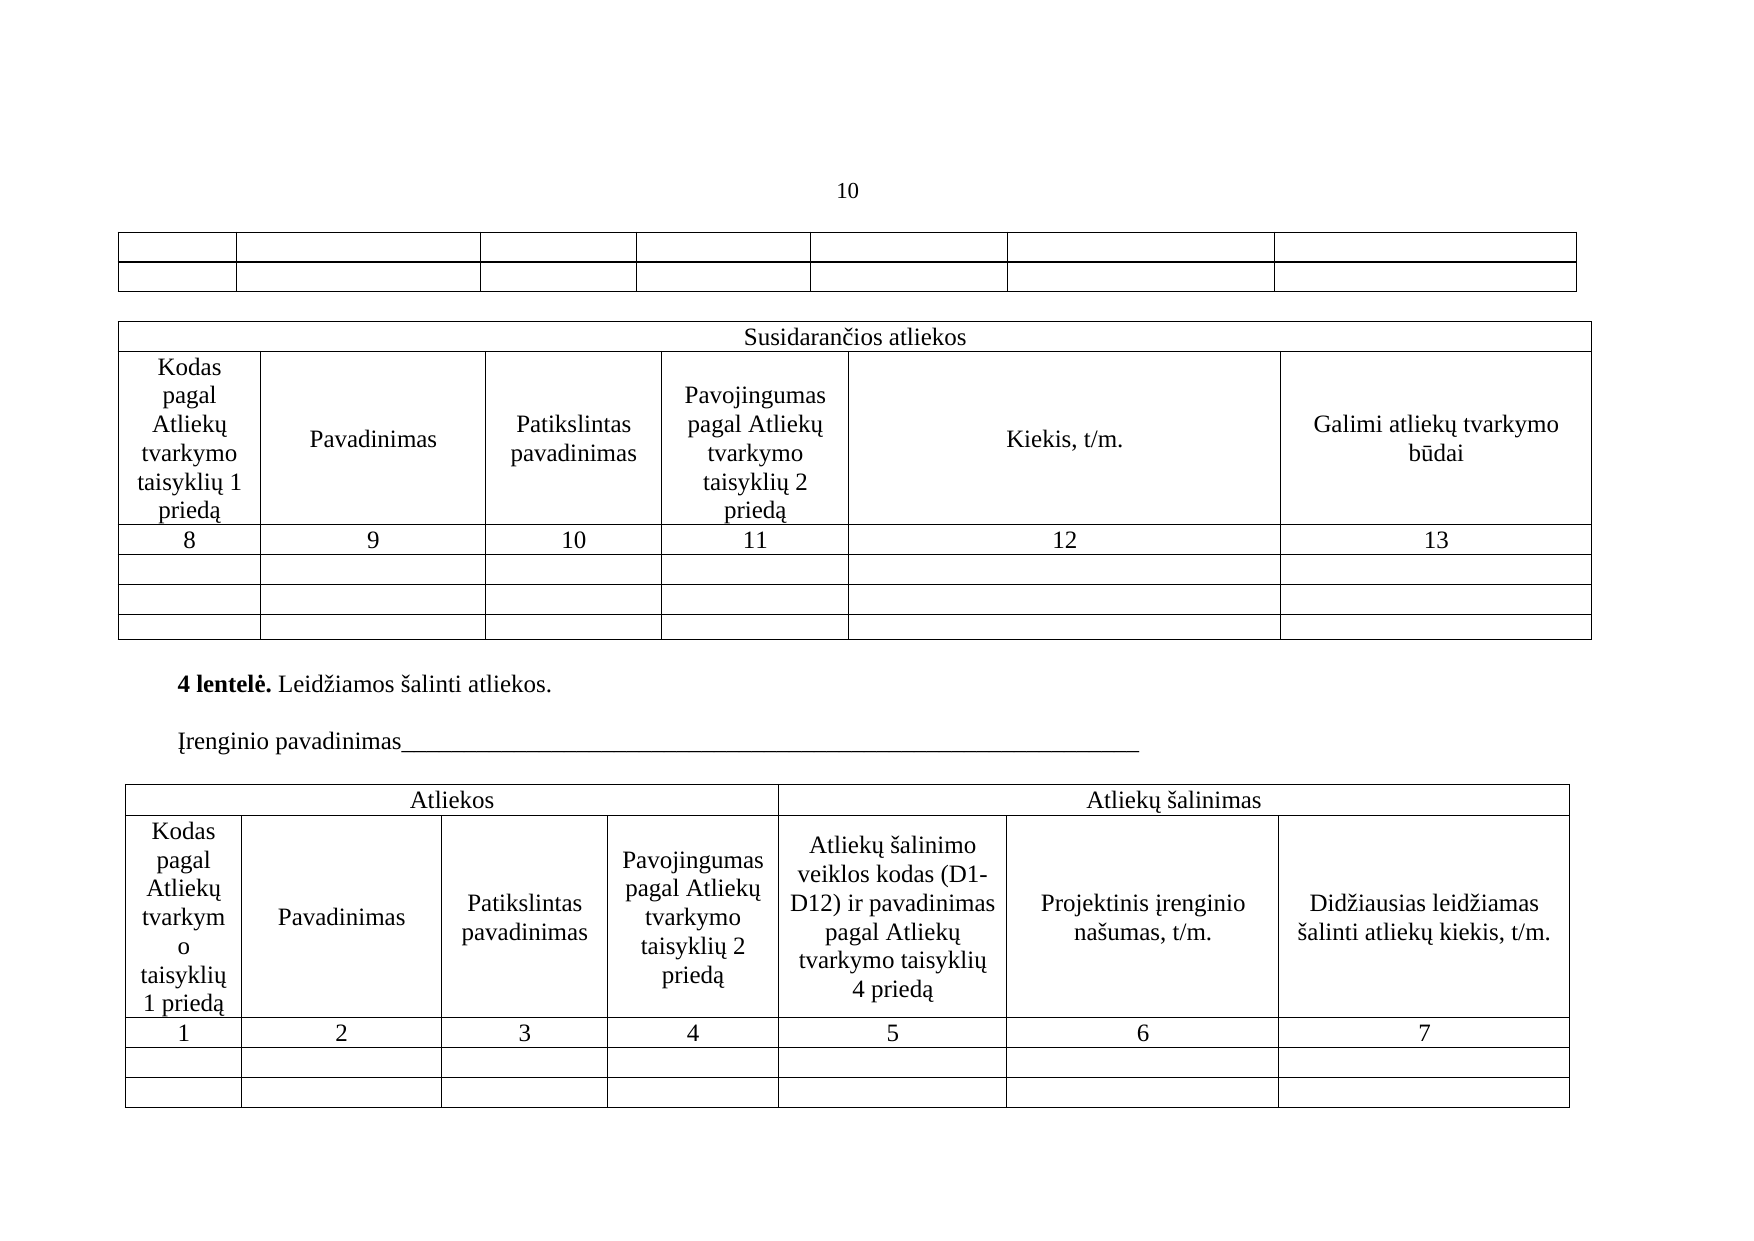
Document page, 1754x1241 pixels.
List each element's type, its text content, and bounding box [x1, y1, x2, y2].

table_cell [261, 585, 485, 614]
table_cell [1281, 555, 1591, 584]
table_cell 10 [486, 525, 661, 554]
table_cell [126, 1078, 241, 1107]
table_cell 9 [261, 525, 485, 554]
table_cell [1281, 615, 1591, 639]
text Įrenginio pavadinimas [118, 726, 1577, 755]
table_header Atliekos [126, 785, 778, 815]
table_cell 2 [242, 1018, 441, 1047]
table_cell [1008, 263, 1274, 291]
table_cell [1275, 233, 1576, 261]
table_cell Patikslintas pavadinimas [486, 352, 661, 524]
table_cell Didžiausias leidžiamas šalinti atliekų kiekis, t/m. [1279, 816, 1569, 1017]
table_cell [637, 233, 810, 261]
table_cell 8 [119, 525, 260, 554]
table_cell Atliekų šalinimo veiklos kodas (D1-D12) ir pavadinimas pagal Atliekų tvarkymo taisyklių 4 priedą [779, 816, 1006, 1017]
table_cell [237, 233, 480, 261]
table_cell [849, 555, 1280, 584]
table_cell [662, 555, 848, 584]
table_cell [1275, 263, 1576, 291]
table_cell [237, 263, 480, 291]
table_cell [442, 1048, 607, 1077]
table_cell Galimi atliekų tvarkymo būdai [1281, 352, 1591, 524]
table_cell Kiekis, t/m. [849, 352, 1280, 524]
table_cell 7 [1279, 1018, 1569, 1047]
table_cell 1 [126, 1018, 241, 1047]
table_cell [779, 1048, 1006, 1077]
table_cell [481, 233, 636, 261]
table_cell [486, 555, 661, 584]
table_cell [481, 263, 636, 291]
table_cell [442, 1078, 607, 1107]
table_cell [1007, 1048, 1278, 1077]
table_cell Kodas pagal Atliekų tvarkymo taisyklių 1 priedą [119, 352, 260, 524]
table_cell [119, 233, 236, 261]
table_cell [486, 585, 661, 614]
table_cell [119, 263, 236, 291]
table_header Atliekų šalinimas [779, 785, 1569, 815]
table_cell Pavojingumas pagal Atliekų tvarkymo taisyklių 2 priedą [662, 352, 848, 524]
table_cell [849, 585, 1280, 614]
table_cell Pavadinimas [261, 352, 485, 524]
table_cell [1281, 585, 1591, 614]
table_cell Pavadinimas [242, 816, 441, 1017]
table_cell [126, 1048, 241, 1077]
table_cell [242, 1078, 441, 1107]
table_cell [608, 1078, 778, 1107]
table_cell Kodas pagal Atliekų tvarkymo taisyklių 1 priedą [126, 816, 241, 1017]
table_cell [637, 263, 810, 291]
table_cell [486, 615, 661, 639]
table_cell Pavojingumas pagal Atliekų tvarkymo taisyklių 2 priedą [608, 816, 778, 1017]
table_cell [242, 1048, 441, 1077]
table_cell 13 [1281, 525, 1591, 554]
table_cell Projektinis įrenginio našumas, t/m. [1007, 816, 1278, 1017]
table_cell [849, 615, 1280, 639]
table_cell [779, 1078, 1006, 1107]
table_cell 5 [779, 1018, 1006, 1047]
table_cell 6 [1007, 1018, 1278, 1047]
table_cell [119, 615, 260, 639]
table_cell [608, 1048, 778, 1077]
table_cell [1279, 1078, 1569, 1107]
table_cell 3 [442, 1018, 607, 1047]
table_cell [662, 615, 848, 639]
table_cell Patikslintas pavadinimas [442, 816, 607, 1017]
table_cell 12 [849, 525, 1280, 554]
table_cell [1007, 1078, 1278, 1107]
table_cell [261, 555, 485, 584]
table_cell [811, 233, 1007, 261]
table_cell [261, 615, 485, 639]
text 4 lentelė. Leidžiamos šalinti atliekos. [118, 669, 1577, 697]
table_cell [1008, 233, 1274, 261]
table_cell [662, 585, 848, 614]
table_cell 4 [608, 1018, 778, 1047]
table_header Susidarančios atliekos [119, 322, 1591, 351]
table_cell [119, 555, 260, 584]
table_cell [1279, 1048, 1569, 1077]
table_cell [119, 585, 260, 614]
table_cell 11 [662, 525, 848, 554]
table_cell [811, 263, 1007, 291]
